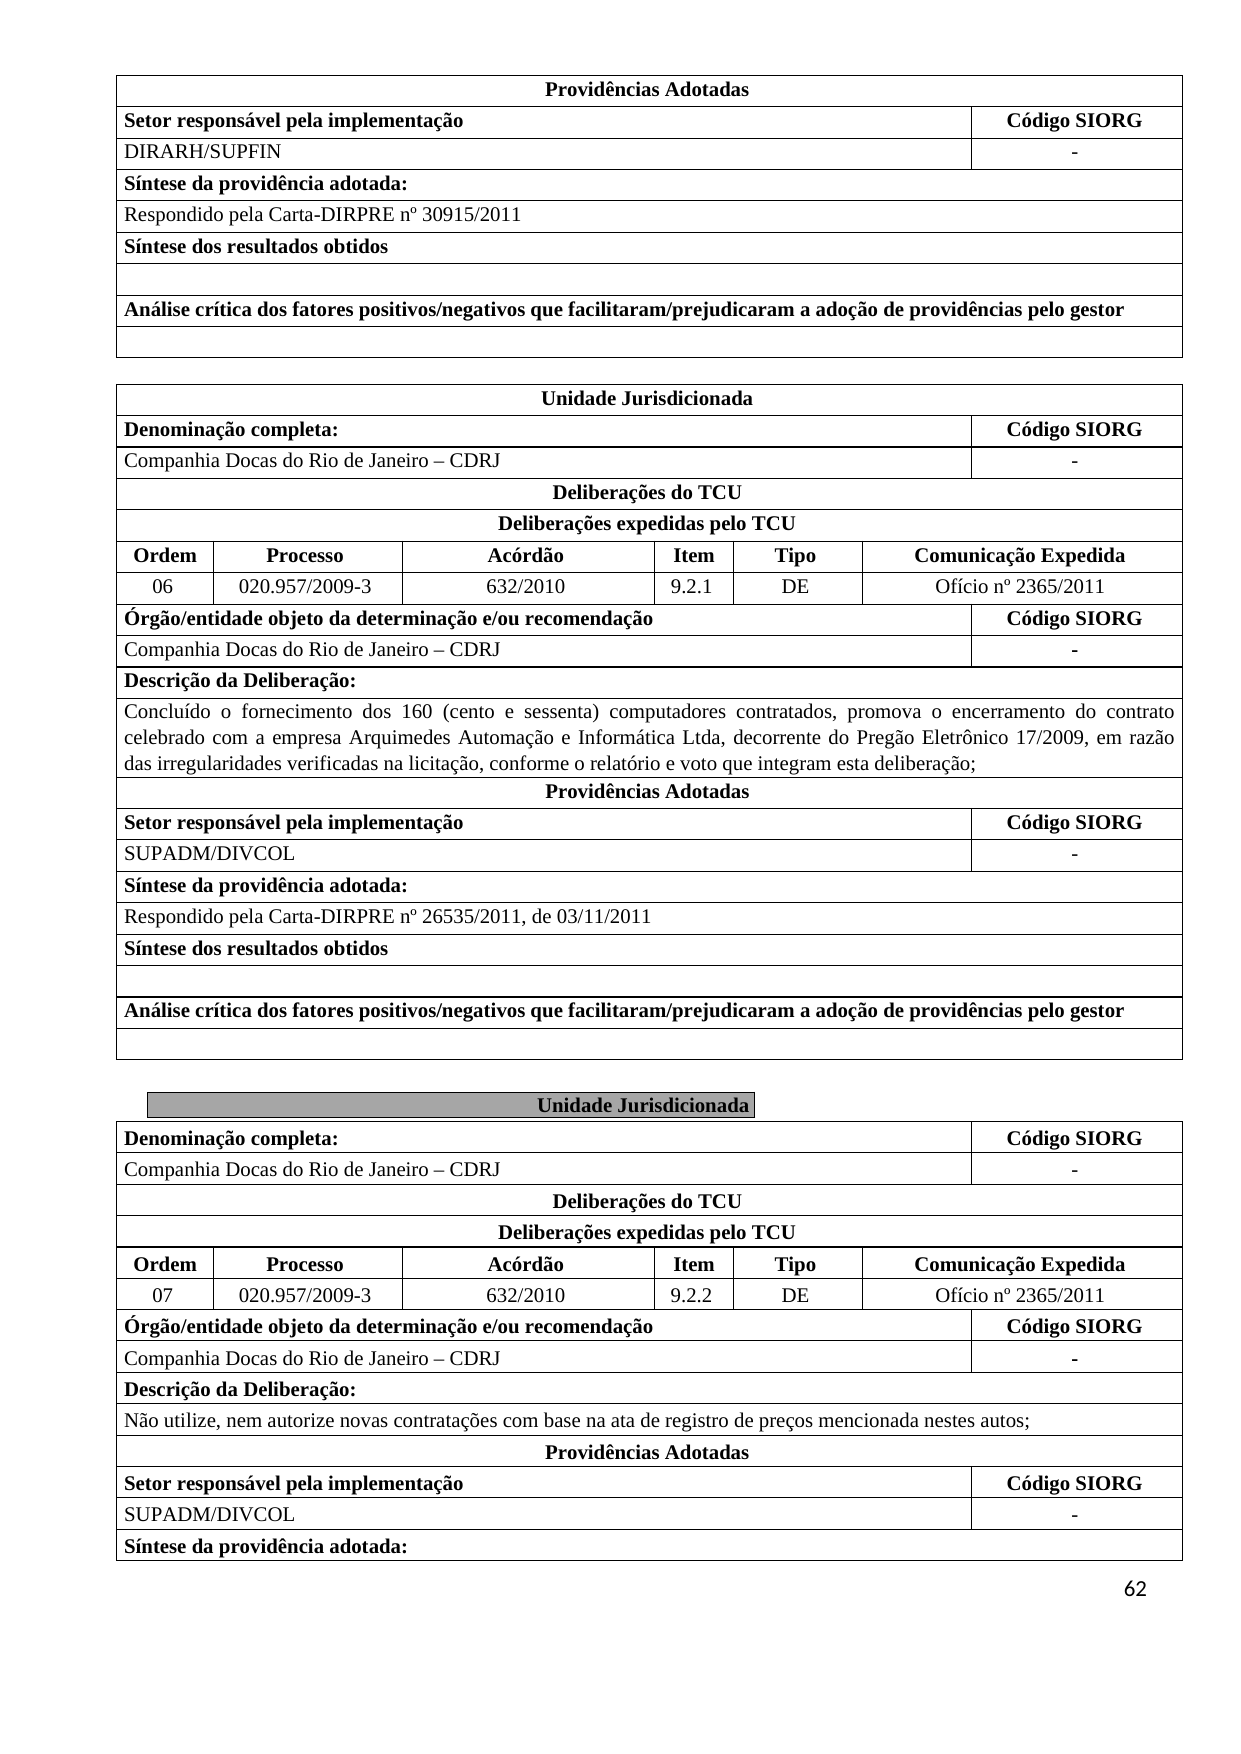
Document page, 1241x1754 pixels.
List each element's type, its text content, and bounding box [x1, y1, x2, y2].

table_cell Providências Adotadas [117, 76, 1182, 106]
table_cell Setor responsável pela implementação [117, 1467, 971, 1497]
table_cell 020.957/2009-3 [214, 1279, 402, 1309]
table_cell Descrição da Deliberação: [117, 668, 1182, 697]
table_header Denominação completa: [117, 1122, 971, 1152]
table_cell Item [655, 542, 733, 572]
table_cell Processo [214, 1248, 402, 1278]
table_cell Tipo [734, 1248, 862, 1278]
table_cell Deliberações do TCU [117, 1185, 1182, 1215]
table_cell Código SIORG [972, 107, 1182, 137]
table_cell Síntese da providência adotada: [117, 872, 1182, 902]
table_cell Tipo [734, 542, 862, 572]
table_cell SUPADM/DIVCOL [117, 840, 971, 871]
table_cell 9.2.2 [655, 1279, 733, 1309]
table_cell Respondido pela Carta-DIRPRE nº 26535/2011, de 03/11/2011 [117, 903, 1182, 933]
table_cell Ofício nº 2365/2011 [863, 1279, 1182, 1309]
table_cell Síntese dos resultados obtidos [117, 935, 1182, 964]
table_cell Descrição da Deliberação: [117, 1373, 1182, 1403]
table_cell Companhia Docas do Rio de Janeiro – CDRJ [117, 1153, 971, 1184]
table_cell Código SIORG [972, 416, 1182, 446]
table_cell Denominação completa: [117, 416, 971, 446]
table_cell Setor responsável pela implementação [117, 107, 971, 137]
table_cell DIRARH/SUPFIN [117, 139, 971, 169]
table_cell Código SIORG [972, 605, 1182, 634]
table_cell [117, 264, 1182, 294]
table_cell Síntese dos resultados obtidos [117, 233, 1182, 263]
table_cell 020.957/2009-3 [214, 573, 402, 603]
table_cell [117, 327, 1182, 357]
table_cell Companhia Docas do Rio de Janeiro – CDRJ [117, 1341, 971, 1372]
table_cell Análise crítica dos fatores positivos/negativos que facilitaram/prejudicaram a adoção de providências pelo gestor [117, 998, 1182, 1027]
table_cell 9.2.1 [655, 573, 733, 603]
table_cell Concluído o fornecimento dos 160 (cento e sessenta) computadores contratados, promova o encerramento do contrato celebrado com a empresa Arquimedes Automação e Informática Ltda, decorrente do Pregão Eletrônico 17/2009, em razão das irregularidades verificadas na licitação, conforme o relatório e voto que integram esta deliberação; [117, 699, 1182, 777]
table_cell Síntese da providência adotada: [117, 170, 1182, 200]
table_cell Órgão/entidade objeto da determinação e/ou recomendação [117, 605, 971, 634]
table_cell Síntese da providência adotada: [117, 1530, 1182, 1560]
table_cell - [972, 1498, 1182, 1528]
table_cell Acórdão [403, 1248, 654, 1278]
table_cell Respondido pela Carta-DIRPRE nº 30915/2011 [117, 201, 1182, 232]
table_cell - [972, 1341, 1182, 1372]
text Unidade Jurisdicionada [148, 1093, 754, 1117]
table_cell Deliberações do TCU [117, 479, 1182, 509]
table_cell - [972, 636, 1182, 666]
table_cell 06 [117, 573, 213, 603]
table_header Unidade Jurisdicionada [117, 385, 1182, 415]
table_cell Setor responsável pela implementação [117, 809, 971, 839]
table_cell Deliberações expedidas pelo TCU [117, 1216, 1182, 1246]
table_cell Órgão/entidade objeto da determinação e/ou recomendação [117, 1310, 971, 1340]
table_cell Análise crítica dos fatores positivos/negativos que facilitaram/prejudicaram a adoção de providências pelo gestor [117, 296, 1182, 326]
table_cell DE [734, 573, 862, 603]
table_cell Companhia Docas do Rio de Janeiro – CDRJ [117, 448, 971, 478]
table_cell Comunicação Expedida [863, 542, 1182, 572]
table_cell DE [734, 1279, 862, 1309]
table_cell Não utilize, nem autorize novas contratações com base na ata de registro de preços mencionada nestes autos; [117, 1404, 1182, 1434]
table_cell Deliberações expedidas pelo TCU [117, 510, 1182, 541]
table_cell Código SIORG [972, 1310, 1182, 1340]
table_cell Providências Adotadas [117, 778, 1182, 808]
table_cell Item [655, 1248, 733, 1278]
table_cell 07 [117, 1279, 213, 1309]
table_cell Companhia Docas do Rio de Janeiro – CDRJ [117, 636, 971, 666]
table_cell [117, 966, 1182, 996]
table_cell - [972, 448, 1182, 478]
table_cell 632/2010 [403, 1279, 654, 1309]
table_cell Ofício nº 2365/2011 [863, 573, 1182, 603]
table_cell 632/2010 [403, 573, 654, 603]
table_cell SUPADM/DIVCOL [117, 1498, 971, 1528]
table_cell - [972, 840, 1182, 871]
table_cell Processo [214, 542, 402, 572]
table_cell Código SIORG [972, 1467, 1182, 1497]
table_cell Ordem [117, 542, 213, 572]
table_header Código SIORG [972, 1122, 1182, 1152]
table_cell - [972, 139, 1182, 169]
table_cell - [972, 1153, 1182, 1184]
table_cell Código SIORG [972, 809, 1182, 839]
table_cell Comunicação Expedida [863, 1248, 1182, 1278]
table_cell Acórdão [403, 542, 654, 572]
table_cell Providências Adotadas [117, 1436, 1182, 1466]
table_cell [117, 1029, 1182, 1059]
table_cell Ordem [117, 1248, 213, 1278]
